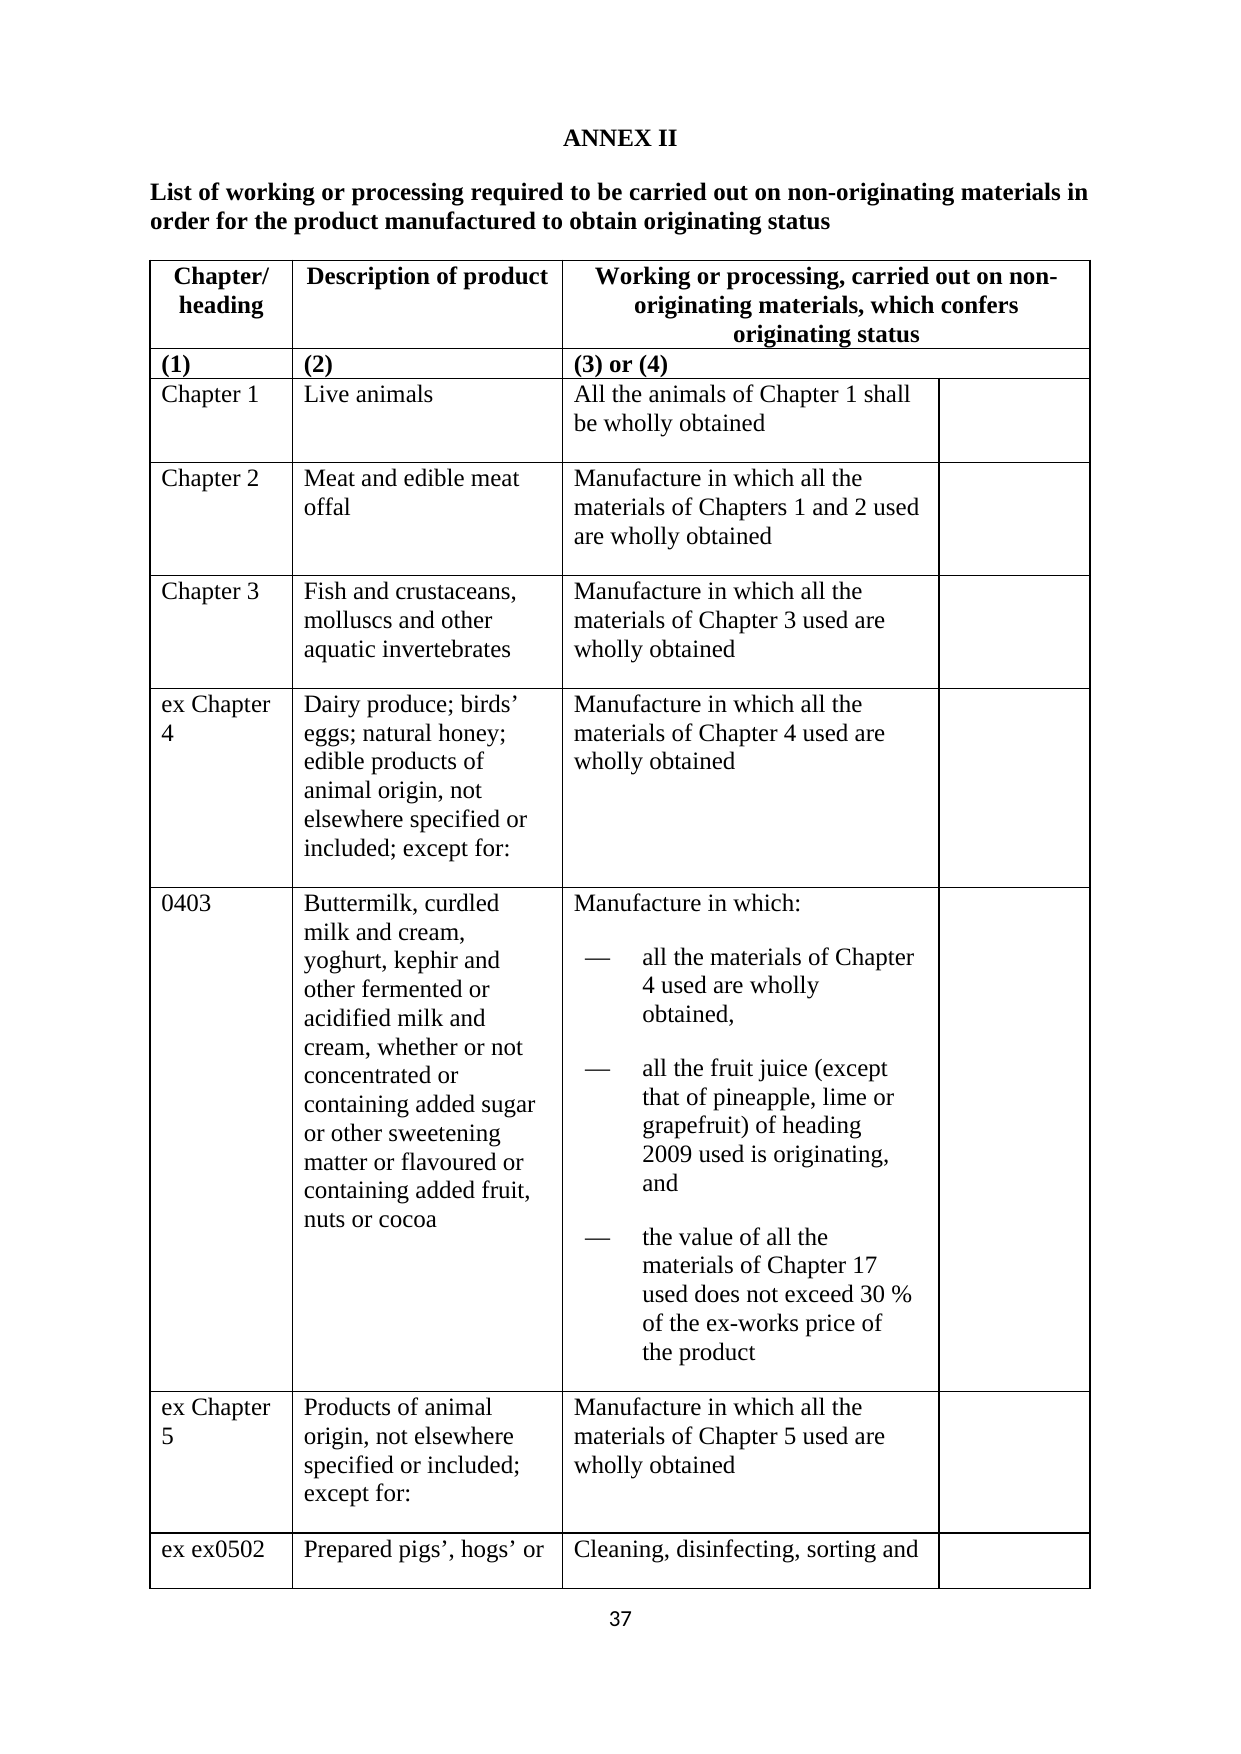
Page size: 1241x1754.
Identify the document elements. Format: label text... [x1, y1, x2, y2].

table_cell [940, 1534, 1089, 1587]
table_cell Prepared pigs’, hogs’ or [293, 1534, 562, 1587]
table_cell Fish and crustaceans, molluscs and other aquatic invertebrates [293, 576, 562, 687]
table_header Chapter/ heading [151, 261, 292, 347]
table_cell [940, 379, 1089, 462]
table_cell Meat and edible meat offal [293, 463, 562, 574]
table_cell [940, 576, 1089, 687]
table_cell Chapter 3 [151, 576, 292, 687]
table_cell 0403 [151, 888, 292, 1391]
table_cell ex ex0502 [151, 1534, 292, 1587]
table_cell all the fruit juice (except that of pineapple, lime or grapefruit) of heading 2009 used is originating, and [631, 1053, 928, 1222]
table_cell Cleaning, disinfecting, sorting and [563, 1534, 938, 1587]
table_cell the value of all the materials of Chapter 17 used does not exceed 30 % of the ex-works price of the product [631, 1222, 928, 1391]
table_cell Buttermilk, curdled milk and cream, yoghurt, kephir and other fermented or acidified milk and cream, whether or not concentrated or containing added sugar or other sweetening matter or flavoured or containing added fruit, nuts or cocoa [293, 888, 562, 1391]
table_cell [940, 463, 1089, 574]
table_cell — [574, 1222, 631, 1391]
table_cell Manufacture in which all the materials of Chapter 4 used are wholly obtained [563, 689, 938, 886]
text ANNEX II [150, 123, 1090, 152]
table_cell Dairy produce; birds’ eggs; natural honey; edible products of animal origin, not elsewhere specified or included; except for: [293, 689, 562, 886]
table_cell (1) [151, 349, 292, 378]
table_header Working or processing, carried out on non-originating materials, which confers originating status [563, 261, 1089, 347]
table_header all the materials of Chapter 4 used are wholly obtained, [631, 942, 928, 1053]
table_cell All the animals of Chapter 1 shall be wholly obtained [563, 379, 938, 462]
table_cell [940, 1392, 1089, 1532]
table_cell Manufacture in which all the materials of Chapter 5 used are wholly obtained [563, 1392, 938, 1532]
table_cell — [574, 1053, 631, 1222]
table_cell Manufacture in which all the materials of Chapter 3 used are wholly obtained [563, 576, 938, 687]
table_header Description of product [293, 261, 562, 347]
table_cell ex Chapter 5 [151, 1392, 292, 1532]
table_cell Products of animal origin, not elsewhere specified or included; except for: [293, 1392, 562, 1532]
table_header — [574, 942, 631, 1053]
table_cell ex Chapter 4 [151, 689, 292, 886]
table_cell Live animals [293, 379, 562, 462]
table_cell [940, 888, 1089, 1391]
table_cell (3) or (4) [563, 349, 1089, 378]
table_cell (2) [293, 349, 562, 378]
table_cell [940, 689, 1089, 886]
table_cell Chapter 2 [151, 463, 292, 574]
text List of working or processing required to be carried out on non-originating materials in order for the product manufactured to obtain originating status [150, 177, 1090, 234]
table_cell Manufacture in which: [563, 888, 938, 1391]
table_cell Chapter 1 [151, 379, 292, 462]
table_cell Manufacture in which all the materials of Chapters 1 and 2 used are wholly obtained [563, 463, 938, 574]
